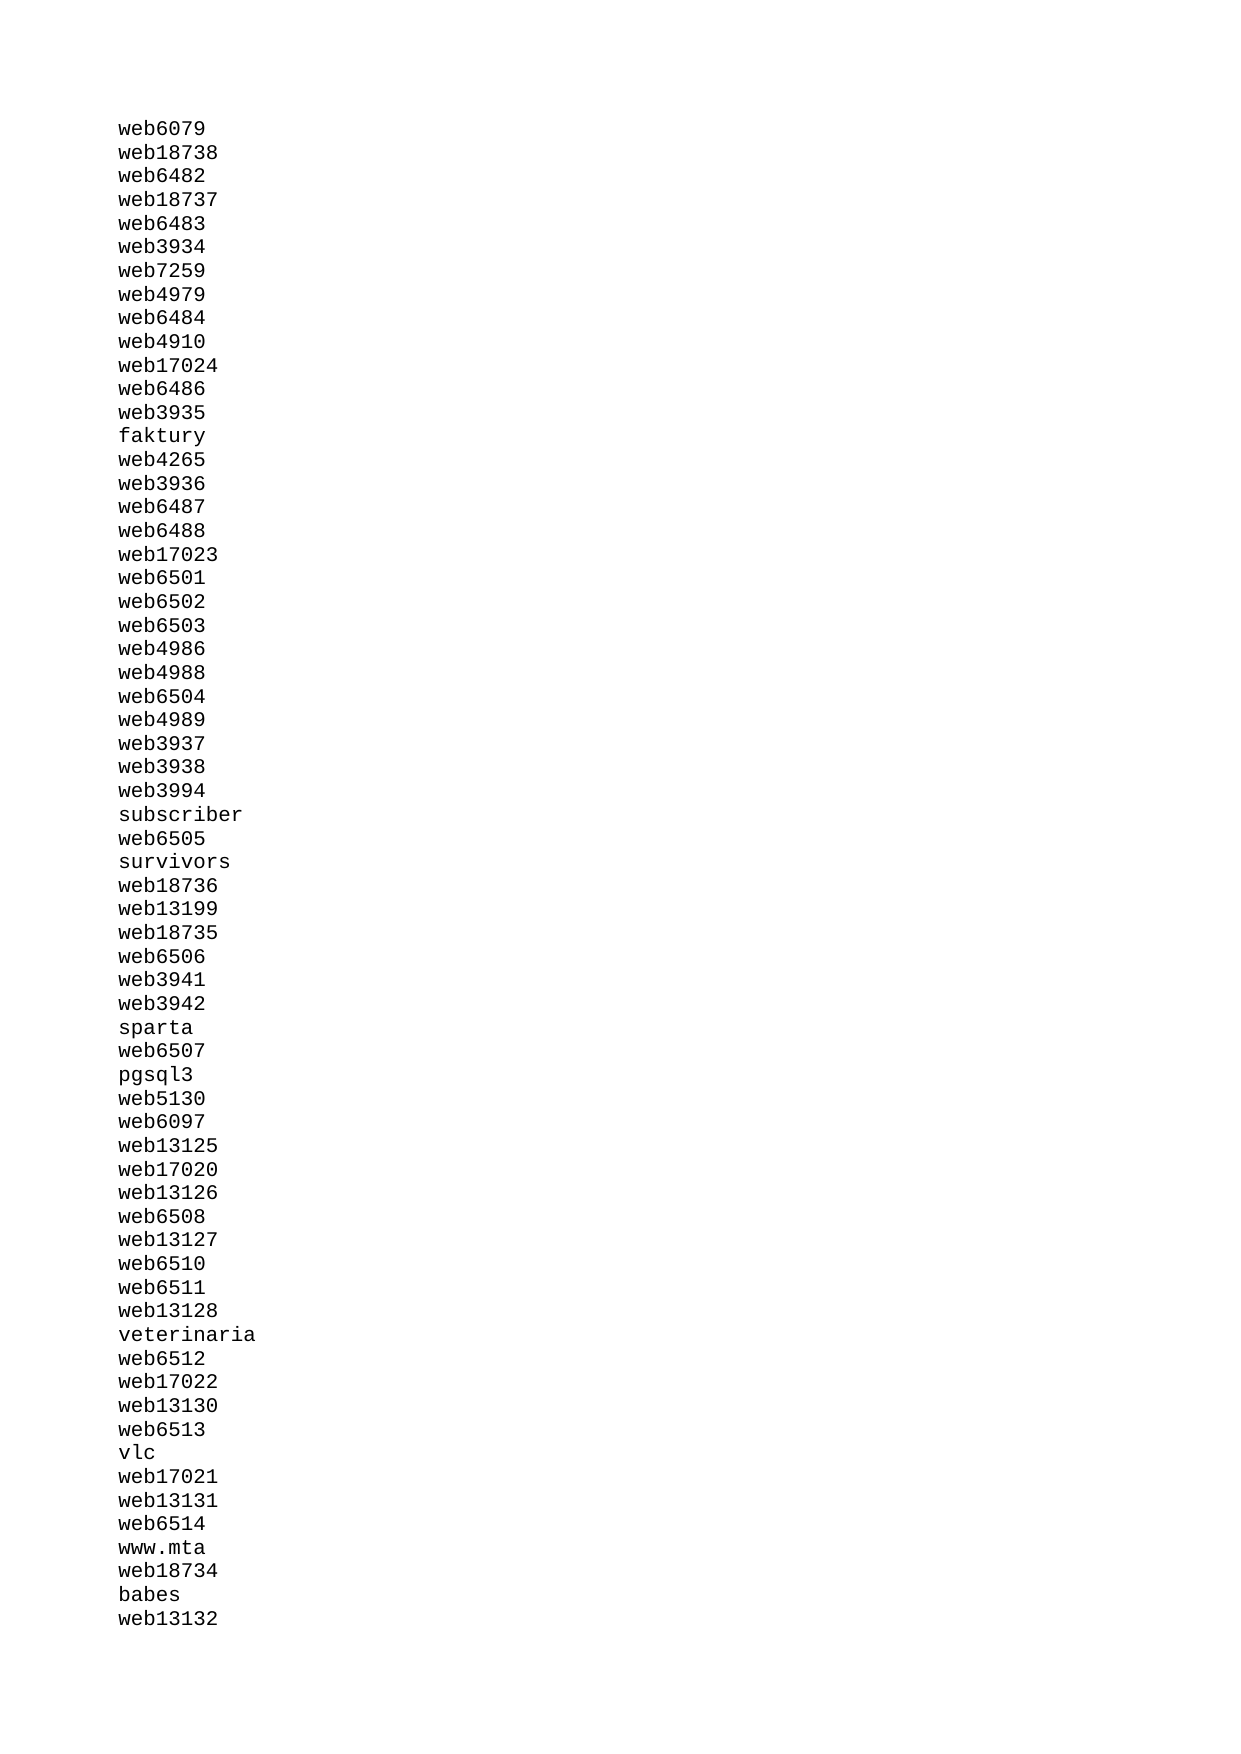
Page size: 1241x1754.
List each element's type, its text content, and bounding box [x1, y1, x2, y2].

text web17024 [118, 354, 1122, 378]
text web3994 [118, 780, 1122, 804]
text web6507 [118, 1040, 1122, 1064]
text web6097 [118, 1111, 1122, 1135]
text web3941 [118, 969, 1122, 993]
text web6510 [118, 1253, 1122, 1277]
text babes [118, 1584, 1122, 1608]
text web13128 [118, 1300, 1122, 1324]
text web3934 [118, 236, 1122, 260]
text web6484 [118, 307, 1122, 331]
text vlc [118, 1442, 1122, 1466]
text web6486 [118, 378, 1122, 402]
text veterinaria [118, 1324, 1122, 1348]
text web3942 [118, 993, 1122, 1017]
text web17023 [118, 544, 1122, 567]
text web18735 [118, 922, 1122, 946]
text web6483 [118, 213, 1122, 236]
text web3936 [118, 473, 1122, 496]
text www.mta [118, 1537, 1122, 1561]
text web3935 [118, 402, 1122, 426]
text web6487 [118, 496, 1122, 520]
text web13131 [118, 1489, 1122, 1513]
text web6511 [118, 1277, 1122, 1300]
text web6514 [118, 1513, 1122, 1537]
text survivors [118, 851, 1122, 875]
text faktury [118, 426, 1122, 449]
text web18734 [118, 1561, 1122, 1584]
text web6512 [118, 1348, 1122, 1371]
text web5130 [118, 1088, 1122, 1111]
text web4988 [118, 662, 1122, 686]
text web6502 [118, 591, 1122, 615]
text web7259 [118, 260, 1122, 284]
text web13125 [118, 1135, 1122, 1158]
text web6504 [118, 686, 1122, 709]
text web13127 [118, 1229, 1122, 1253]
text web6079 [118, 118, 1122, 142]
text web17020 [118, 1158, 1122, 1182]
text web3938 [118, 757, 1122, 780]
text subscriber [118, 804, 1122, 827]
text web13130 [118, 1395, 1122, 1419]
text web4989 [118, 709, 1122, 733]
text web18737 [118, 189, 1122, 213]
text web18736 [118, 875, 1122, 898]
text web6508 [118, 1206, 1122, 1229]
text pgsql3 [118, 1064, 1122, 1088]
text web3937 [118, 733, 1122, 757]
text web13126 [118, 1182, 1122, 1206]
text web4979 [118, 284, 1122, 307]
text web6488 [118, 520, 1122, 544]
text web13199 [118, 898, 1122, 922]
text web18738 [118, 142, 1122, 165]
text web17022 [118, 1371, 1122, 1395]
text web13132 [118, 1608, 1122, 1631]
text web6482 [118, 165, 1122, 189]
text web17021 [118, 1466, 1122, 1489]
text web6503 [118, 615, 1122, 638]
text web6501 [118, 567, 1122, 591]
text web6506 [118, 946, 1122, 969]
text web4986 [118, 638, 1122, 662]
text sparta [118, 1017, 1122, 1040]
text web6513 [118, 1419, 1122, 1442]
text web4265 [118, 449, 1122, 473]
text web4910 [118, 331, 1122, 354]
text web6505 [118, 827, 1122, 851]
